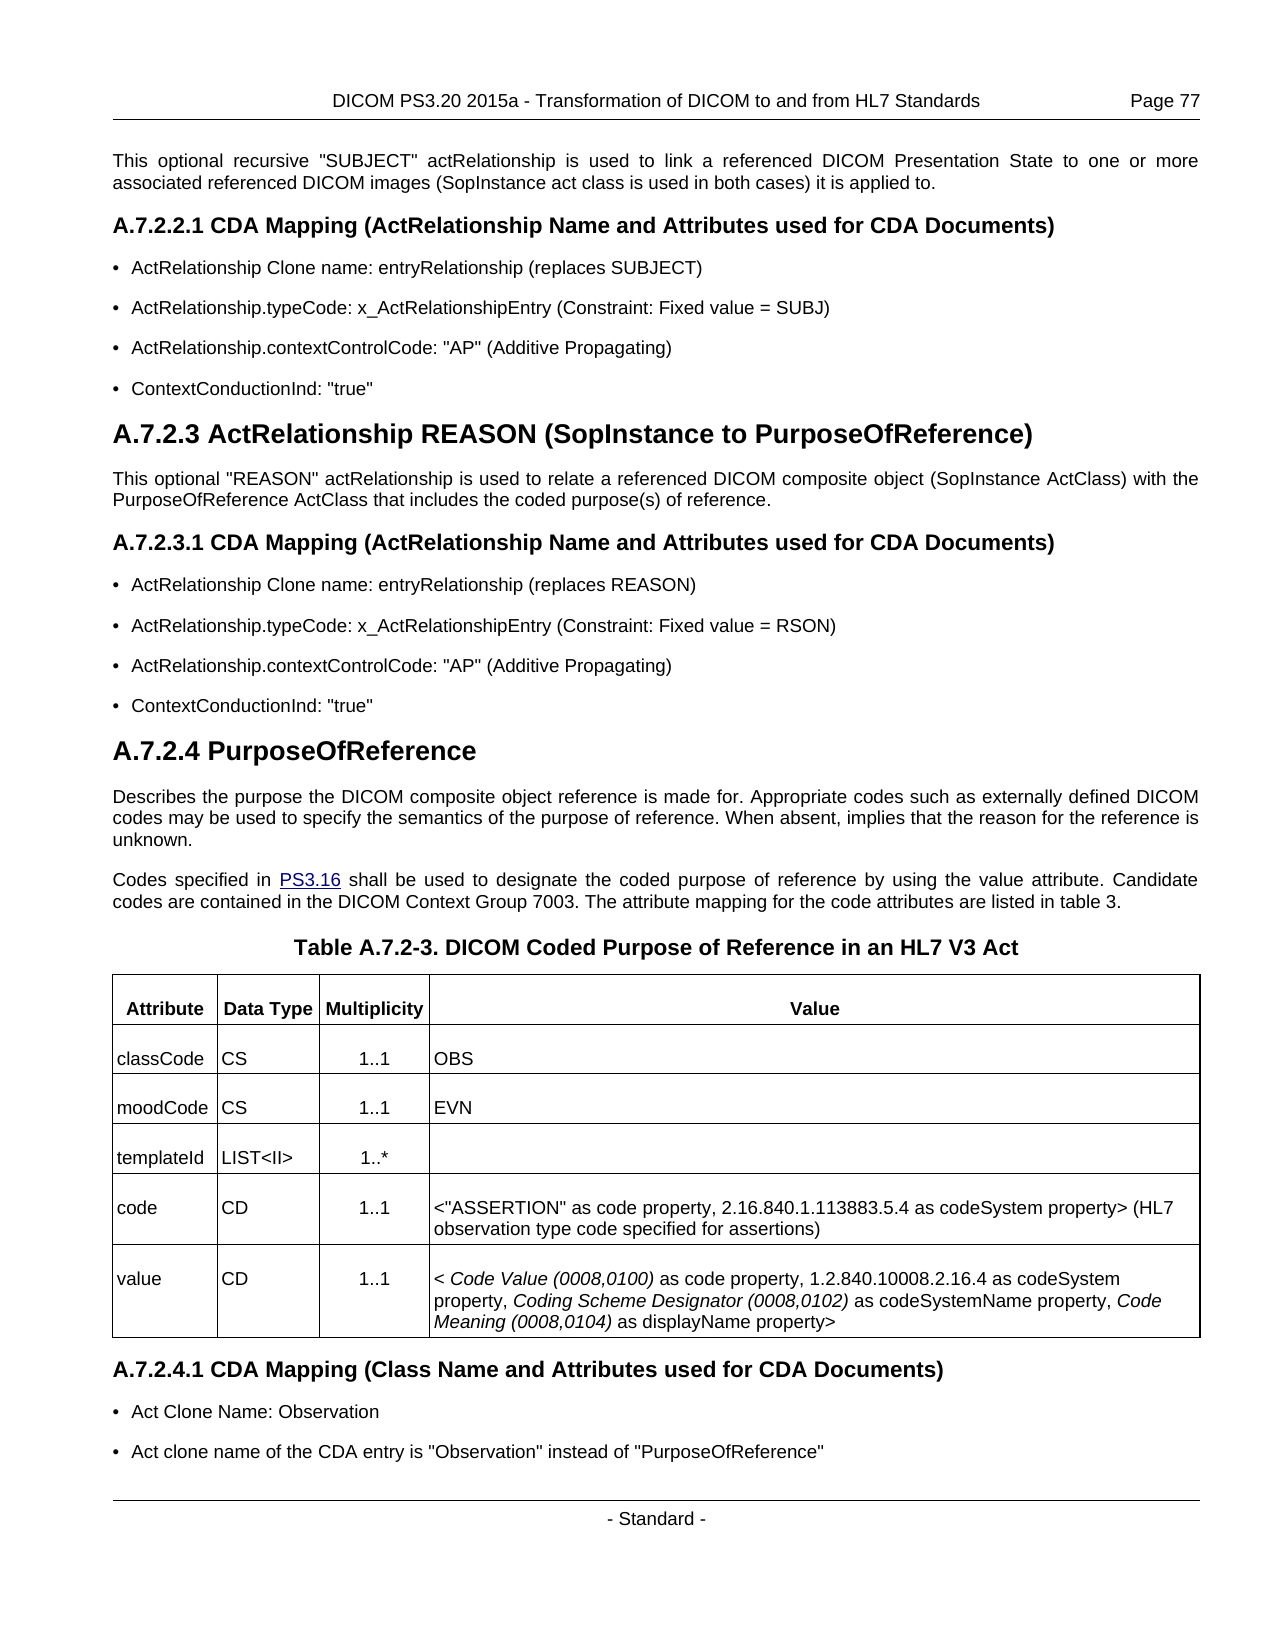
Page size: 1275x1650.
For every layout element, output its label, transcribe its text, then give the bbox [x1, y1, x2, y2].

text A.7.2.4 PurposeOfReference [112, 735, 1200, 767]
text Describes the purpose the DICOM composite object reference is made for. Appropriate codes such as externally defined DICOM codes may be used to specify the semantics of the purpose of reference. When absent, implies that the reason for the reference is unknown. [112, 785, 1200, 850]
table_cell CS [218, 1074, 319, 1123]
list ActRelationship.typeCode: x_ActRelationshipEntry (Constraint: Fixed value = SUBJ) [112, 297, 1200, 318]
table_cell CD [218, 1174, 319, 1244]
table_header Attribute [113, 975, 217, 1023]
table_cell OBS [430, 1025, 1199, 1073]
table_cell moodCode [113, 1074, 217, 1123]
text Table A.7.2-3. DICOM Coded Purpose of Reference in an HL7 V3 Act [112, 934, 1200, 960]
table_cell 1..1 [320, 1025, 429, 1073]
table_cell LIST<II> [218, 1124, 319, 1173]
table_cell value [113, 1245, 217, 1337]
text A.7.2.3 ActRelationship REASON (SopInstance to PurposeOfReference) [112, 418, 1200, 449]
table_cell < Code Value (0008,0100) as code property, 1.2.840.10008.2.16.4 as codeSystem property, Coding Scheme Designator (0008,0102) as codeSystemName property, Code Meaning (0008,0104) as displayName property> [430, 1245, 1199, 1337]
text A.7.2.3.1 CDA Mapping (ActRelationship Name and Attributes used for CDA Documents) [112, 529, 1200, 555]
text A.7.2.4.1 CDA Mapping (Class Name and Attributes used for CDA Documents) [112, 1356, 1200, 1382]
list ContextConductionInd: "true" [112, 377, 1200, 399]
table_header Multiplicity [320, 975, 429, 1023]
list ActRelationship.contextControlCode: "AP" (Additive Propagating) [112, 337, 1200, 359]
list Act Clone Name: Observation [112, 1401, 1200, 1423]
table_cell templateId [113, 1124, 217, 1173]
list ActRelationship Clone name: entryRelationship (replaces REASON) [112, 574, 1200, 596]
table_cell 1..1 [320, 1245, 429, 1337]
list ActRelationship.typeCode: x_ActRelationshipEntry (Constraint: Fixed value = RSON) [112, 614, 1200, 636]
table_cell EVN [430, 1074, 1199, 1123]
table_cell CS [218, 1025, 319, 1073]
table_cell 1..1 [320, 1074, 429, 1123]
list ContextConductionInd: "true" [112, 695, 1200, 717]
list ActRelationship.contextControlCode: "AP" (Additive Propagating) [112, 655, 1200, 676]
text This optional "REASON" actRelationship is used to relate a referenced DICOM composite object (SopInstance ActClass) with the PurposeOfReference ActClass that includes the coded purpose(s) of reference. [112, 468, 1200, 511]
table_cell code [113, 1174, 217, 1244]
text A.7.2.2.1 CDA Mapping (ActRelationship Name and Attributes used for CDA Documents) [112, 212, 1200, 238]
text This optional recursive "SUBJECT" actRelationship is used to link a referenced DICOM Presentation State to one or more associated referenced DICOM images (SopInstance act class is used in both cases) it is applied to. [112, 150, 1200, 193]
table_cell <"ASSERTION" as code property, 2.16.840.1.113883.5.4 as codeSystem property> (HL7 observation type code specified for assertions) [430, 1174, 1199, 1244]
list ActRelationship Clone name: entryRelationship (replaces SUBJECT) [112, 256, 1200, 278]
table_cell CD [218, 1245, 319, 1337]
table_header Value [430, 975, 1199, 1023]
table_cell classCode [113, 1025, 217, 1073]
table_cell 1..* [320, 1124, 429, 1173]
text Codes specified in PS3.16 shall be used to designate the coded purpose of reference by using the value attribute. Candidate codes are contained in the DICOM Context Group 7003. The attribute mapping for the code attributes are listed in table 3. [112, 869, 1200, 912]
list Act clone name of the CDA entry is "Observation" instead of "PurposeOfReference" [112, 1441, 1200, 1463]
table_cell 1..1 [320, 1174, 429, 1244]
table_cell [430, 1124, 1199, 1173]
table_header Data Type [218, 975, 319, 1023]
